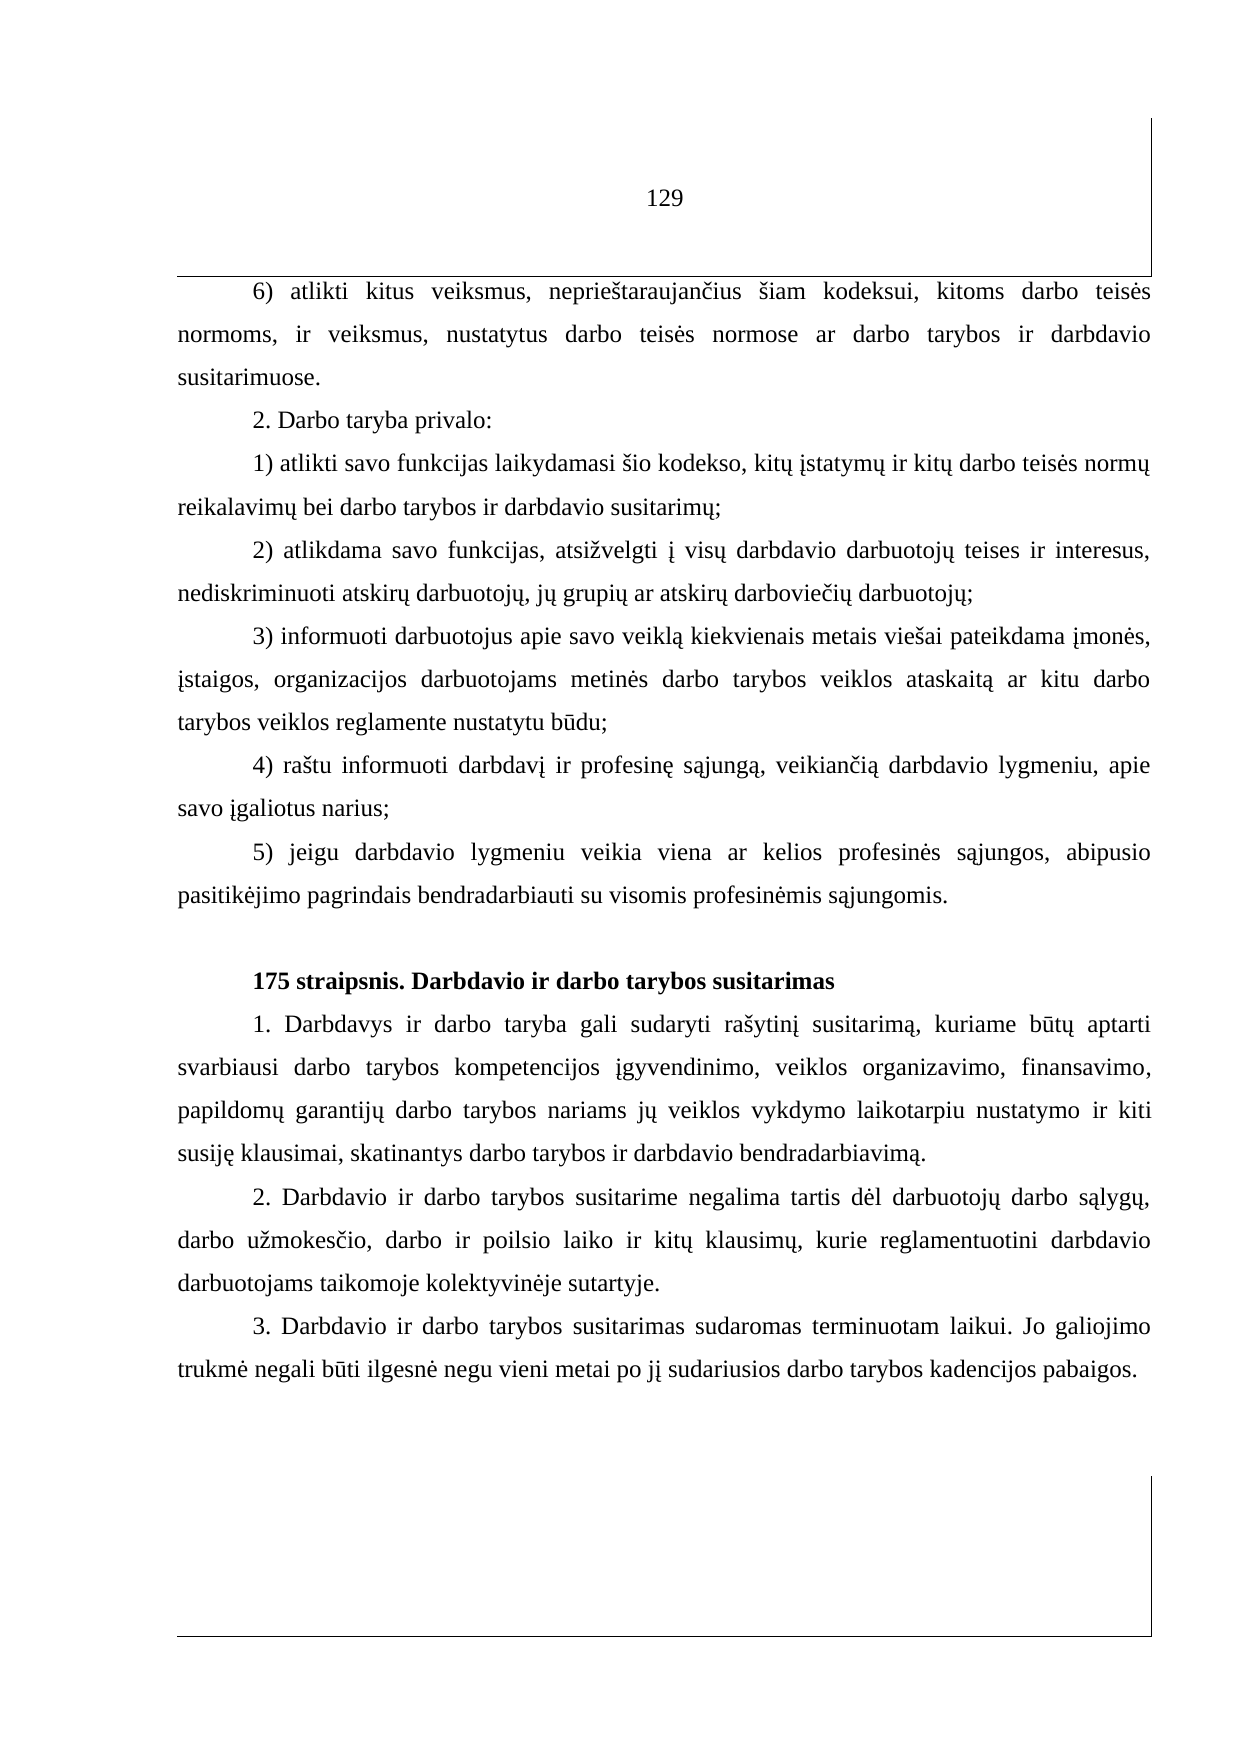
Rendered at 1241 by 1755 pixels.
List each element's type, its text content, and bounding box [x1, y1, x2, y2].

text 3. Darbdavio ir darbo tarybos susitarimas sudaromas terminuotam laikui. Jo galiojimo trukmė negali būti ilgesnė negu vieni metai po jį sudariusios darbo tarybos kadencijos pabaigos. [177, 1311, 1152, 1383]
text 1) atlikti savo funkcijas laikydamasi šio kodekso, kitų įstatymų ir kitų darbo teisės normų reikalavimų bei darbo tarybos ir darbdavio susitarimų; [177, 448, 1152, 520]
text 2. Darbo taryba privalo: [177, 405, 1152, 434]
text 4) raštu informuoti darbdavį ir profesinę sąjungą, veikiančią darbdavio lygmeniu, apie savo įgaliotus narius; [177, 750, 1152, 822]
text 2) atlikdama savo funkcijas, atsižvelgti į visų darbdavio darbuotojų teises ir interesus, nediskriminuoti atskirų darbuotojų, jų grupių ar atskirų darboviečių darbuotojų; [177, 535, 1152, 607]
text 5) jeigu darbdavio lygmeniu veikia viena ar kelios profesinės sąjungos, abipusio pasitikėjimo pagrindais bendradarbiauti su visomis profesinėmis sąjungomis. [177, 837, 1152, 908]
text 3) informuoti darbuotojus apie savo veiklą kiekvienais metais viešai pateikdama įmonės, įstaigos, organizacijos darbuotojams metinės darbo tarybos veiklos ataskaitą ar kitu darbo tarybos veiklos reglamente nustatytu būdu; [177, 621, 1152, 736]
subtitle 175 straipsnis. Darbdavio ir darbo tarybos susitarimas [177, 966, 1152, 995]
text 2. Darbdavio ir darbo tarybos susitarime negalima tartis dėl darbuotojų darbo sąlygų, darbo užmokesčio, darbo ir poilsio laiko ir kitų klausimų, kurie reglamentuotini darbdavio darbuotojams taikomoje kolektyvinėje sutartyje. [177, 1182, 1152, 1297]
text 1. Darbdavys ir darbo taryba gali sudaryti rašytinį susitarimą, kuriame būtų aptarti svarbiausi darbo tarybos kompetencijos įgyvendinimo, veiklos organizavimo, finansavimo, papildomų garantijų darbo tarybos nariams jų veiklos vykdymo laikotarpiu nustatymo ir kiti susiję klausimai, skatinantys darbo tarybos ir darbdavio bendradarbiavimą. [177, 1009, 1152, 1167]
text 6) atlikti kitus veiksmus, neprieštaraujančius šiam kodeksui, kitoms darbo teisės normoms, ir veiksmus, nustatytus darbo teisės normose ar darbo tarybos ir darbdavio susitarimuose. [177, 276, 1152, 391]
